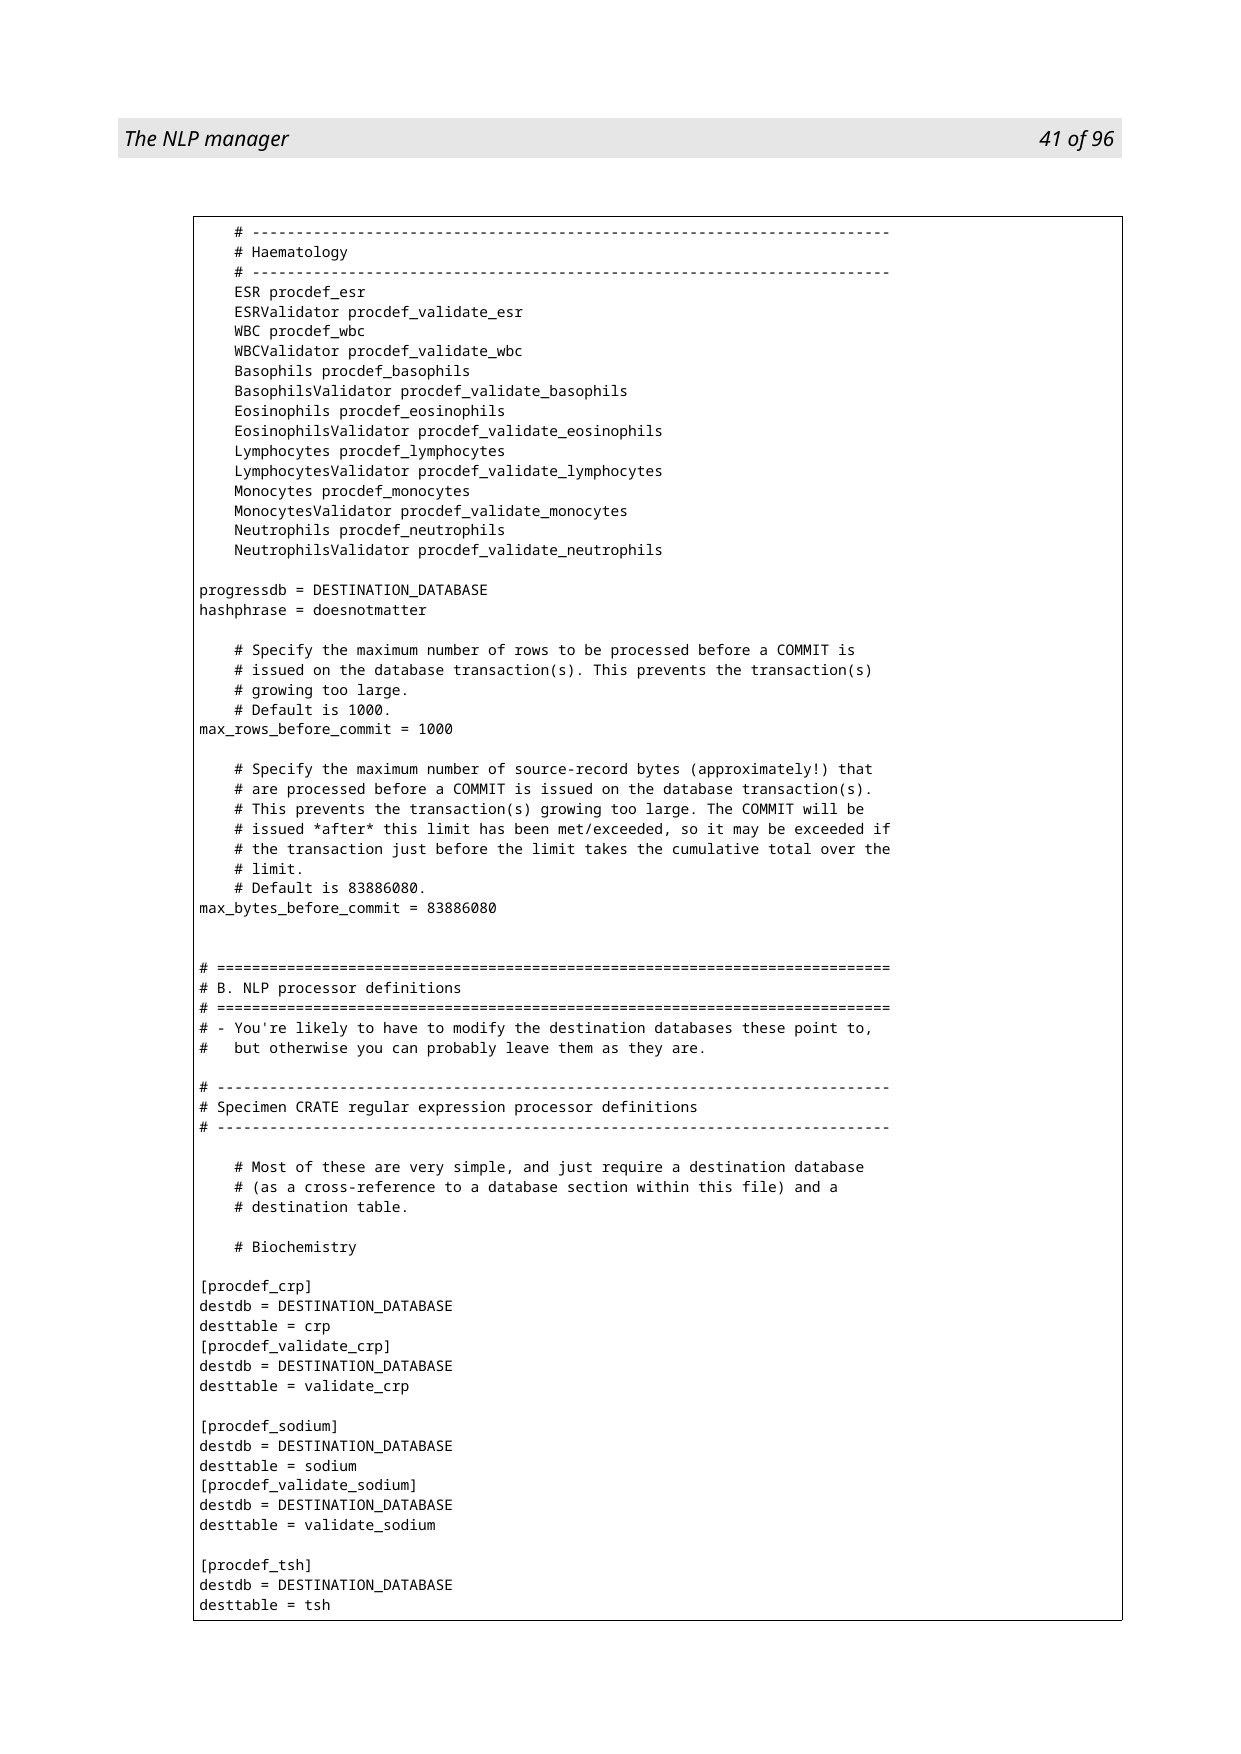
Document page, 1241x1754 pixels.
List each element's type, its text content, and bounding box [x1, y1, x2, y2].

table_header # ------------------------------------------------------------------------- # Haematology # ------------------------------------------------------------------------- ESR procdef_esr ESRValidator procdef_validate_esr WBC procdef_wbc WBCValidator procdef_validate_wbc Basophils procdef_basophils BasophilsValidator procdef_validate_basophils Eosinophils procdef_eosinophils EosinophilsValidator procdef_validate_eosinophils Lymphocytes procdef_lymphocytes LymphocytesValidator procdef_validate_lymphocytes Monocytes procdef_monocytes MonocytesValidator procdef_validate_monocytes Neutrophils procdef_neutrophils NeutrophilsValidator procdef_validate_neutrophils progressdb = DESTINATION_DATABASE hashphrase = doesnotmatter # Specify the maximum number of rows to be processed before a COMMIT is # issued on the database transaction(s). This prevents the transaction(s) # growing too large. # Default is 1000. max_rows_before_commit = 1000 # Specify the maximum number of source-record bytes (approximately!) that # are processed before a COMMIT is issued on the database transaction(s). # This prevents the transaction(s) growing too large. The COMMIT will be # issued *after* this limit has been met/exceeded, so it may be exceeded if # the transaction just before the limit takes the cumulative total over the # limit. # Default is 83886080. max_bytes_before_commit = 83886080 # ============================================================================= # B. NLP processor definitions # ============================================================================= # - You're likely to have to modify the destination databases these point to, # but otherwise you can probably leave them as they are. # ----------------------------------------------------------------------------- # Specimen CRATE regular expression processor definitions # ----------------------------------------------------------------------------- # Most of these are very simple, and just require a destination database # (as a cross-reference to a database section within this file) and a # destination table. # Biochemistry [procdef_crp] destdb = DESTINATION_DATABASE desttable = crp [procdef_validate_crp] destdb = DESTINATION_DATABASE desttable = validate_crp [procdef_sodium] destdb = DESTINATION_DATABASE desttable = sodium [procdef_validate_sodium] destdb = DESTINATION_DATABASE desttable = validate_sodium [procdef_tsh] destdb = DESTINATION_DATABASE desttable = tsh [194, 217, 1122, 1620]
